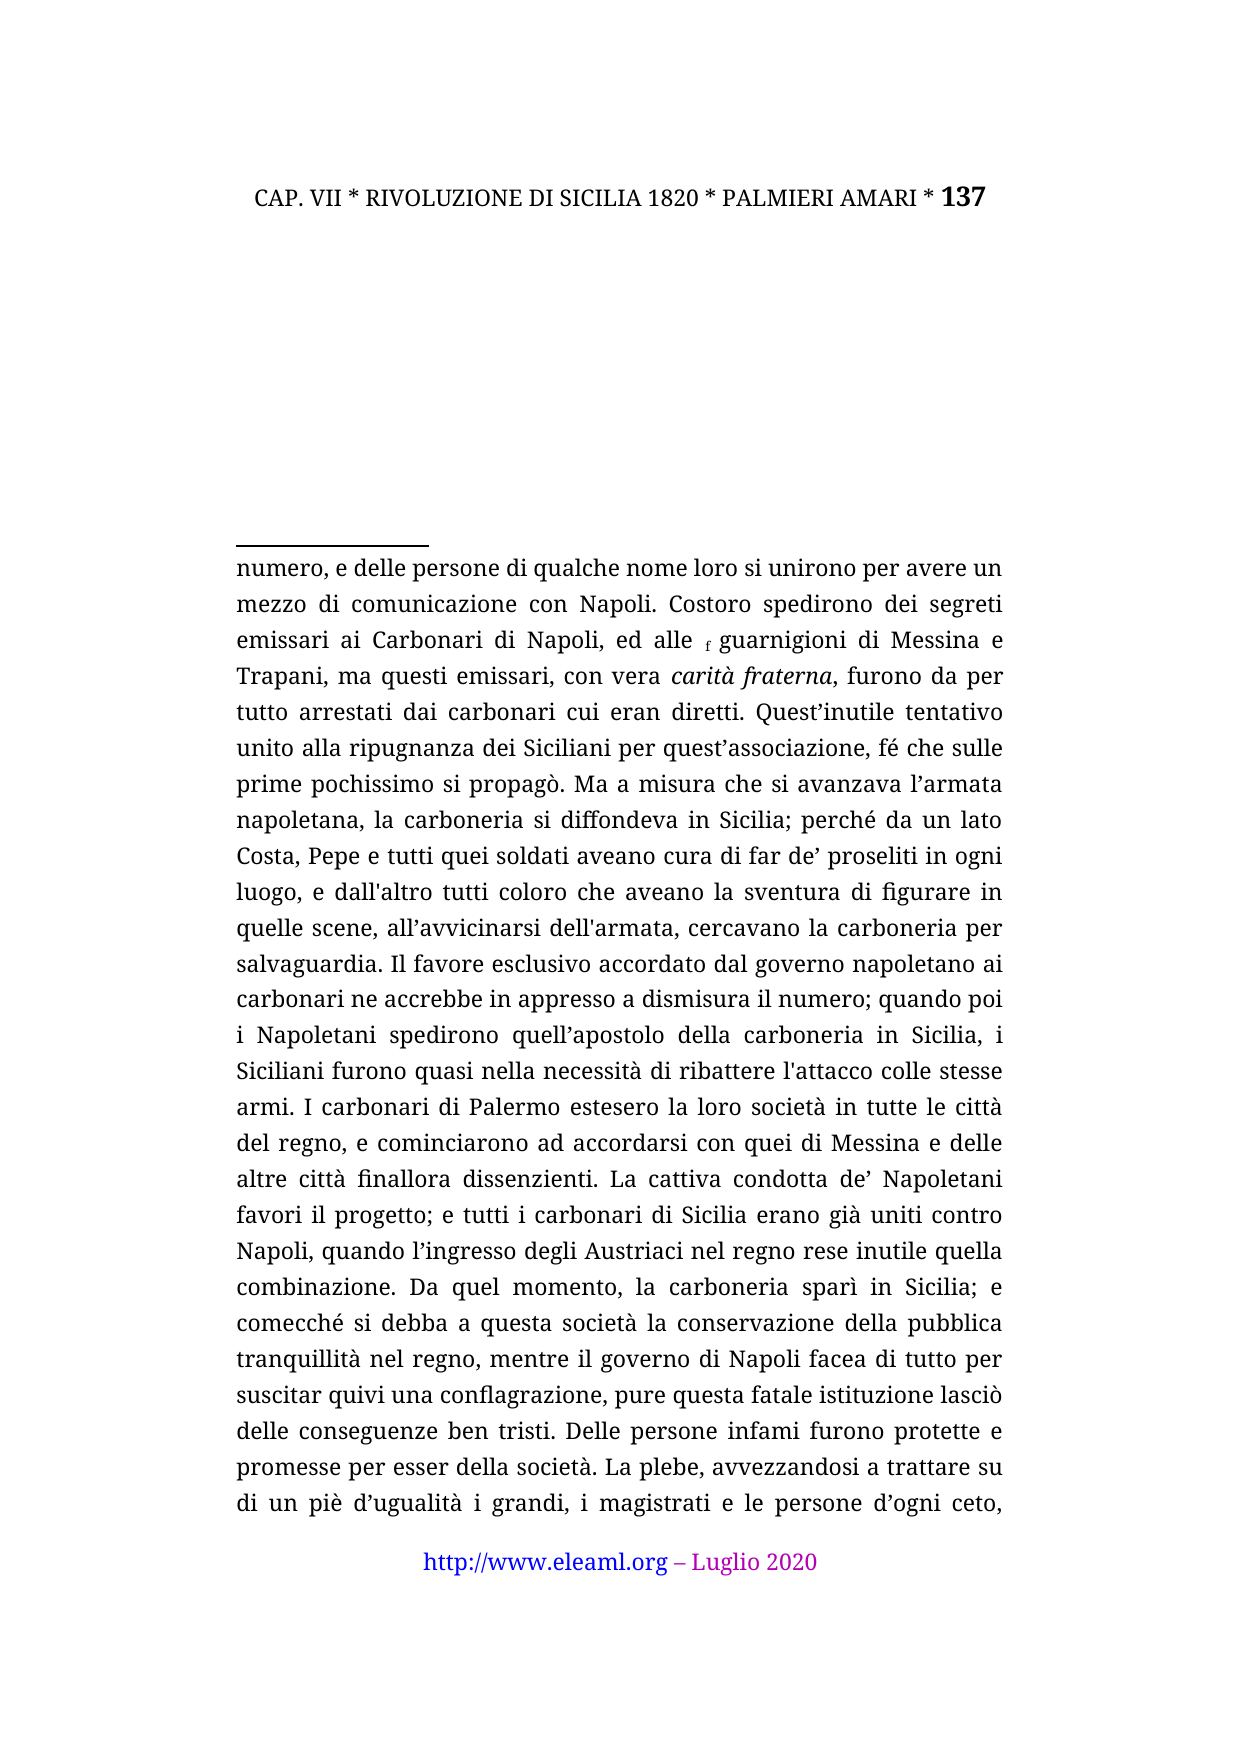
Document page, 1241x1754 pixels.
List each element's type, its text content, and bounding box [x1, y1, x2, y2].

text numero, e delle persone di qualche nome loro si unirono per avere un mezzo di comunicazione con Napoli. Costoro spedirono dei segreti emissari ai Carbonari di Napoli, ed alle f guarnigioni di Messina e Trapani, ma questi emissari, con vera carità fraterna, furono da per tutto arrestati dai carbonari cui eran diretti. Quest’inutile tentativo unito alla ripugnanza dei Siciliani per quest’associazione, fé che sulle prime pochissimo si propagò. Ma a misura che si avanzava l’armata napoletana, la carboneria si diffondeva in Sicilia; perché da un lato Costa, Pepe e tutti quei soldati aveano cura di far de’ proseliti in ogni luogo, e dall'altro tutti coloro che aveano la sventura di figurare in quelle scene, all’avvicinarsi dell'armata, cercavano la carboneria per salvaguardia. Il favore esclusivo accordato dal governo napoletano ai carbonari ne accrebbe in appresso a dismisura il numero; quando poi i Napoletani spedirono quell’apostolo della carboneria in Sicilia, i Siciliani furono quasi nella necessità di ribattere l'attacco colle stesse armi. I carbonari di Palermo estesero la loro società in tutte le città del regno, e cominciarono ad accordarsi con quei di Messina e delle altre città finallora dissenzienti. La cattiva condotta de’ Napoletani favori il progetto; e tutti i carbonari di Sicilia erano già uniti contro Napoli, quando l’ingresso degli Austriaci nel regno rese inutile quella combinazione. Da quel momento, la carboneria sparì in Sicilia; e comecché si debba a questa società la conservazione della pubblica tranquillità nel regno, mentre il governo di Napoli facea di tutto per suscitar quivi una conflagrazione, pure questa fatale istituzione lasciò delle conseguenze ben tristi. Delle persone infami furono protette e promesse per esser della società. La plebe, avvezzandosi a trattare su di un piè d’ugualità i grandi, i magistrati e le persone d’ogni ceto, [236, 552, 1004, 1518]
